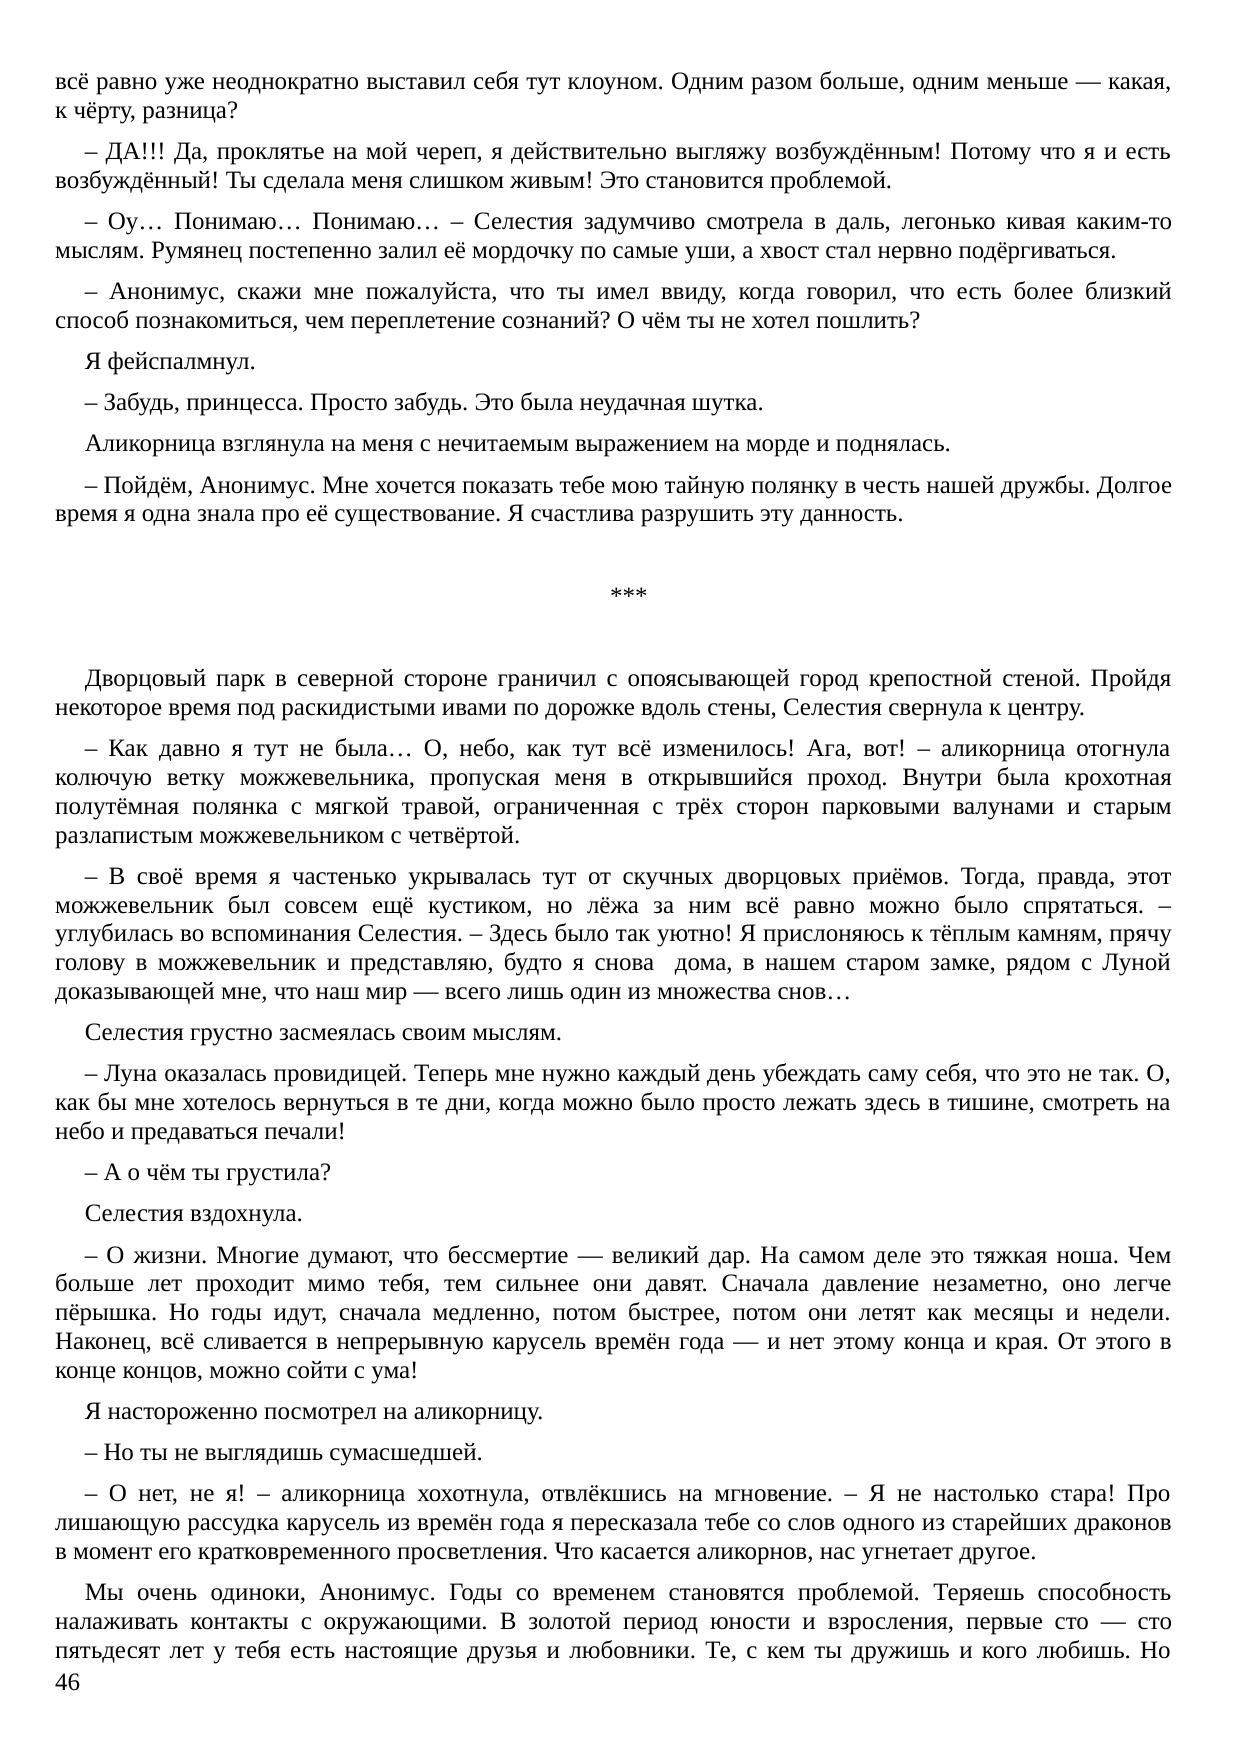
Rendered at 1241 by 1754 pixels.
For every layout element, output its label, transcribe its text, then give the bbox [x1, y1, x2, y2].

text Мы очень одиноки, Анонимус. Годы со временем становятся проблемой. Теряешь способность налаживать контакты с окружающими. В золотой период юности и взросления, первые сто — сто пятьдесят лет у тебя есть настоящие друзья и любовники. Те, с кем ты дружишь и кого любишь. Но [55, 1577, 1173, 1663]
text всё равно уже неоднократно выставил себя тут клоуном. Одним разом больше, одним меньше — какая, к чёрту, разница? [55, 66, 1173, 123]
text Селестия вздохнула. [55, 1198, 1173, 1227]
text – Забудь, принцесса. Просто забудь. Это была неудачная шутка. [55, 387, 1173, 416]
text Я настороженно посмотрел на аликорницу. [55, 1396, 1173, 1425]
text Дворцовый парк в северной стороне граничил с опоясывающей город крепостной стеной. Пройдя некоторое время под раскидистыми ивами по дорожке вдоль стены, Селестия свернула к центру. [55, 663, 1173, 721]
text Селестия грустно засмеялась своим мыслям. [55, 1017, 1173, 1046]
text – Анонимус, скажи мне пожалуйста, что ты имел ввиду, когда говорил, что есть более близкий способ познакомиться, чем переплетение сознаний? О чём ты не хотел пошлить? [55, 276, 1173, 333]
text – ДА!!! Да, проклятье на мой череп, я действительно выгляжу возбуждённым! Потому что я и есть возбуждённый! Ты сделала меня слишком живым! Это становится проблемой. [55, 136, 1173, 193]
text – Оу… Понимаю… Понимаю… – Селестия задумчиво смотрела в даль, легонько кивая каким-то мыслям. Румянец постепенно залил её мордочку по самые уши, а хвост стал нервно подёргиваться. [55, 206, 1173, 263]
text – Пойдём, Анонимус. Мне хочется показать тебе мою тайную полянку в честь нашей дружбы. Долгое время я одна знала про её существование. Я счастлива разрушить эту данность. [55, 470, 1173, 527]
text *** [55, 581, 1173, 610]
text – А о чём ты грустила? [55, 1157, 1173, 1186]
text – В своё время я частенько укрывалась тут от скучных дворцовых приёмов. Тогда, правда, этот можжевельник был совсем ещё кустиком, но лёжа за ним всё равно можно было спрятаться. – углубилась во вспоминания Селестия. – Здесь было так уютно! Я прислоняюсь к тёплым камням, прячу голову в можжевельник и представляю, будто я снова дома, в нашем старом замке, рядом с Луной доказывающей мне, что наш мир — всего лишь один из множества снов… [55, 861, 1173, 1005]
text Аликорница взглянула на меня с нечитаемым выражением на морде и поднялась. [55, 428, 1173, 457]
text Я фейспалмнул. [55, 346, 1173, 375]
text – Как давно я тут не была… О, небо, как тут всё изменилось! Ага, вот! – аликорница отогнула колючую ветку можжевельника, пропуская меня в открывшийся проход. Внутри была крохотная полутёмная полянка с мягкой травой, ограниченная с трёх сторон парковыми валунами и старым разлапистым можжевельником с четвёртой. [55, 733, 1173, 848]
text – О нет, не я! – аликорница хохотнула, отвлёкшись на мгновение. – Я не настолько стара! Про лишающую рассудка карусель из времён года я пересказала тебе со слов одного из старейших драконов в момент его кратковременного просветления. Что касается аликорнов, нас угнетает другое. [55, 1478, 1173, 1565]
text – Но ты не выглядишь сумасшедшей. [55, 1437, 1173, 1466]
text – О жизни. Многие думают, что бессмертие — великий дар. На самом деле это тяжкая ноша. Чем больше лет проходит мимо тебя, тем сильнее они давят. Сначала давление незаметно, оно легче пёрышка. Но годы идут, сначала медленно, потом быстрее, потом они летят как месяцы и недели. Наконец, всё сливается в непрерывную карусель времён года — и нет этому конца и края. От этого в конце концов, можно сойти с ума! [55, 1240, 1173, 1383]
text – Луна оказалась провидицей. Теперь мне нужно каждый день убеждать саму себя, что это не так. О, как бы мне хотелось вернуться в те дни, когда можно было просто лежать здесь в тишине, смотреть на небо и предаваться печали! [55, 1058, 1173, 1145]
